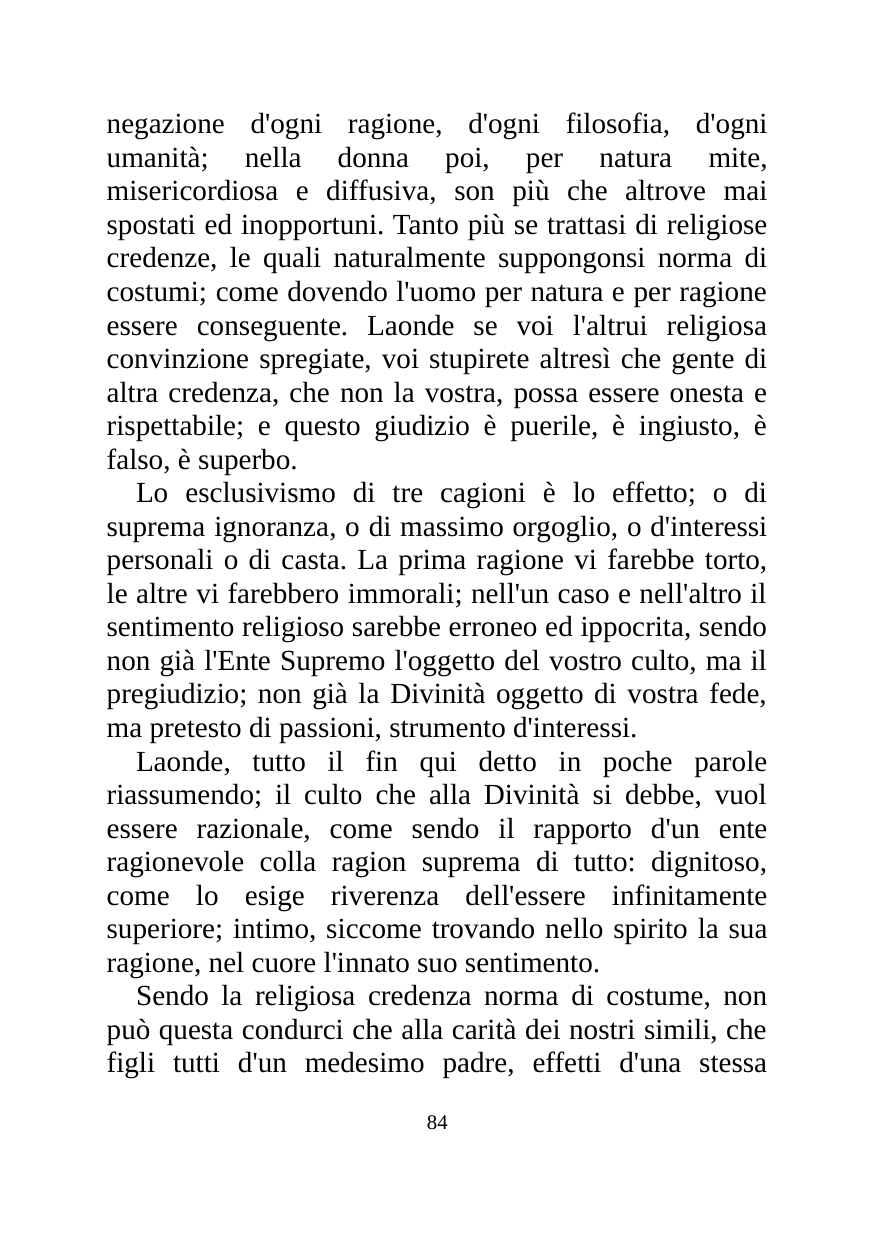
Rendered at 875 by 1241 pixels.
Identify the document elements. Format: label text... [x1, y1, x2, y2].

text Laonde, tutto il fin qui detto in poche parole riassumendo; il culto che alla Divinità si debbe, vuol essere razionale, come sendo il rapporto d'un ente ragionevole colla ragion suprema di tutto: dignitoso, come lo esige riverenza dell'essere infinitamente superiore; intimo, siccome trovando nello spirito la sua ragione, nel cuore l'innato suo sentimento. [106, 744, 768, 978]
text negazione d'ogni ragione, d'ogni filosofia, d'ogni umanità; nella donna poi, per natura mite, misericordiosa e diffusiva, son più che altrove mai spostati ed inopportuni. Tanto più se trattasi di religiose credenze, le quali naturalmente suppongonsi norma di costumi; come dovendo l'uomo per natura e per ragione essere conseguente. Laonde se voi l'altrui religiosa convinzione spregiate, voi stupirete altresì che gente di altra credenza, che non la vostra, possa essere onesta e rispettabile; e questo giudizio è puerile, è ingiusto, è falso, è superbo. [106, 106, 768, 475]
text Sendo la religiosa credenza norma di costume, non può questa condurci che alla carità dei nostri simili, che figli tutti d'un medesimo padre, effetti d'una stessa [106, 978, 768, 1079]
text Lo esclusivismo di tre cagioni è lo effetto; o di suprema ignoranza, o di massimo orgoglio, o d'interessi personali o di casta. La prima ragione vi farebbe torto, le altre vi farebbero immorali; nell'un caso e nell'altro il sentimento religioso sarebbe erroneo ed ippocrita, sendo non già l'Ente Supremo l'oggetto del vostro culto, ma il pregiudizio; non già la Divinità oggetto di vostra fede, ma pretesto di passioni, strumento d'interessi. [106, 475, 768, 744]
